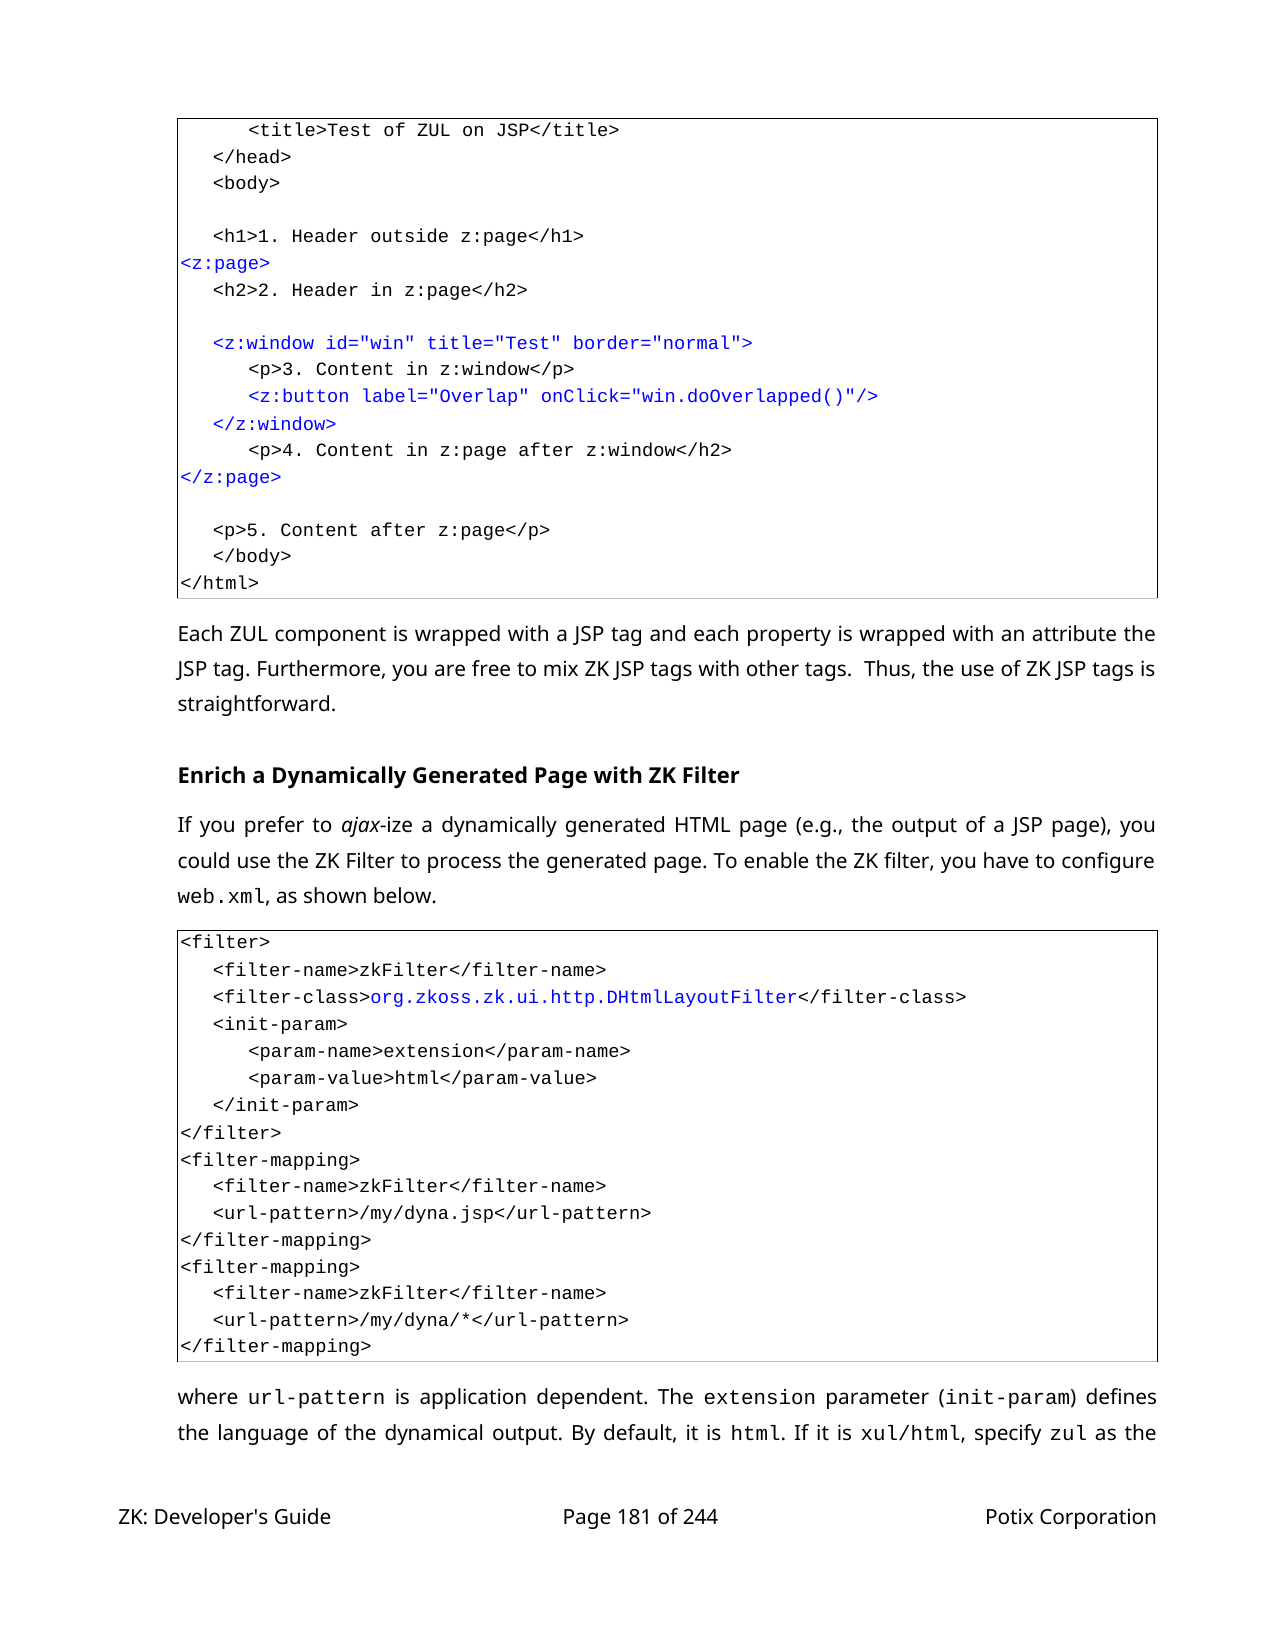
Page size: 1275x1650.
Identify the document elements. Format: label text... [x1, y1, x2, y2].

text <filter-mapping> <filter-name>zkFilter</filter-name> <url-pattern>/my/dyna.jsp</url-pattern> </filter-mapping> [178, 1148, 1157, 1252]
subtitle Enrich a Dynamically Generated Page with ZK Filter [177, 760, 1157, 790]
text <param-value>html</param-value> [178, 1066, 1157, 1090]
text Each ZUL component is wrapped with a JSP tag and each property is wrapped with an attribute the JSP tag. Furthermore, you are free to mix ZK JSP tags with other tags. Thus, the use of ZK JSP tags is straightforward. [177, 619, 1157, 717]
text </z:window> <p>4. Content in z:page after z:window</h2> </z:page> <p>5. Content after z:page</p> </body> </html> [178, 412, 1157, 598]
text <filter-class>org.zkoss.zk.ui.http.DHtmlLayoutFilter</filter-class> [178, 984, 1157, 1009]
text <z:button label="Overlap" onClick="win.doOverlapped()"/> [178, 384, 1157, 409]
text <filter-mapping> <filter-name>zkFilter</filter-name> <url-pattern>/my/dyna/*</url-pattern> </filter-mapping> [178, 1254, 1157, 1361]
text If you prefer to ajax-ize a dynamically generated HTML page (e.g., the output of a JSP page), you could use the ZK Filter to process the generated page. To enable the ZK filter, you have to configure web.xml, as shown below. [177, 811, 1157, 909]
text <filter> [178, 931, 1157, 954]
text <title>Test of ZUL on JSP</title> </head> <body> <h1>1. Header outside z:page</h1> <z:page> <h2>2. Header in z:page</h2> <z:window id="win" title="Test" border="normal"> <p>3. Content in z:window</p> [178, 119, 1157, 381]
text </filter> [178, 1121, 1157, 1145]
text <init-param> [178, 1012, 1157, 1036]
text <filter-name>zkFilter</filter-name> [178, 957, 1157, 982]
text <param-name>extension</param-name> [178, 1039, 1157, 1063]
text </init-param> [178, 1093, 1157, 1118]
text where url-pattern is application dependent. The extension parameter (init-param) defines the language of the dynamical output. By default, it is html. If it is xul/html, specify zul as the [177, 1382, 1157, 1446]
